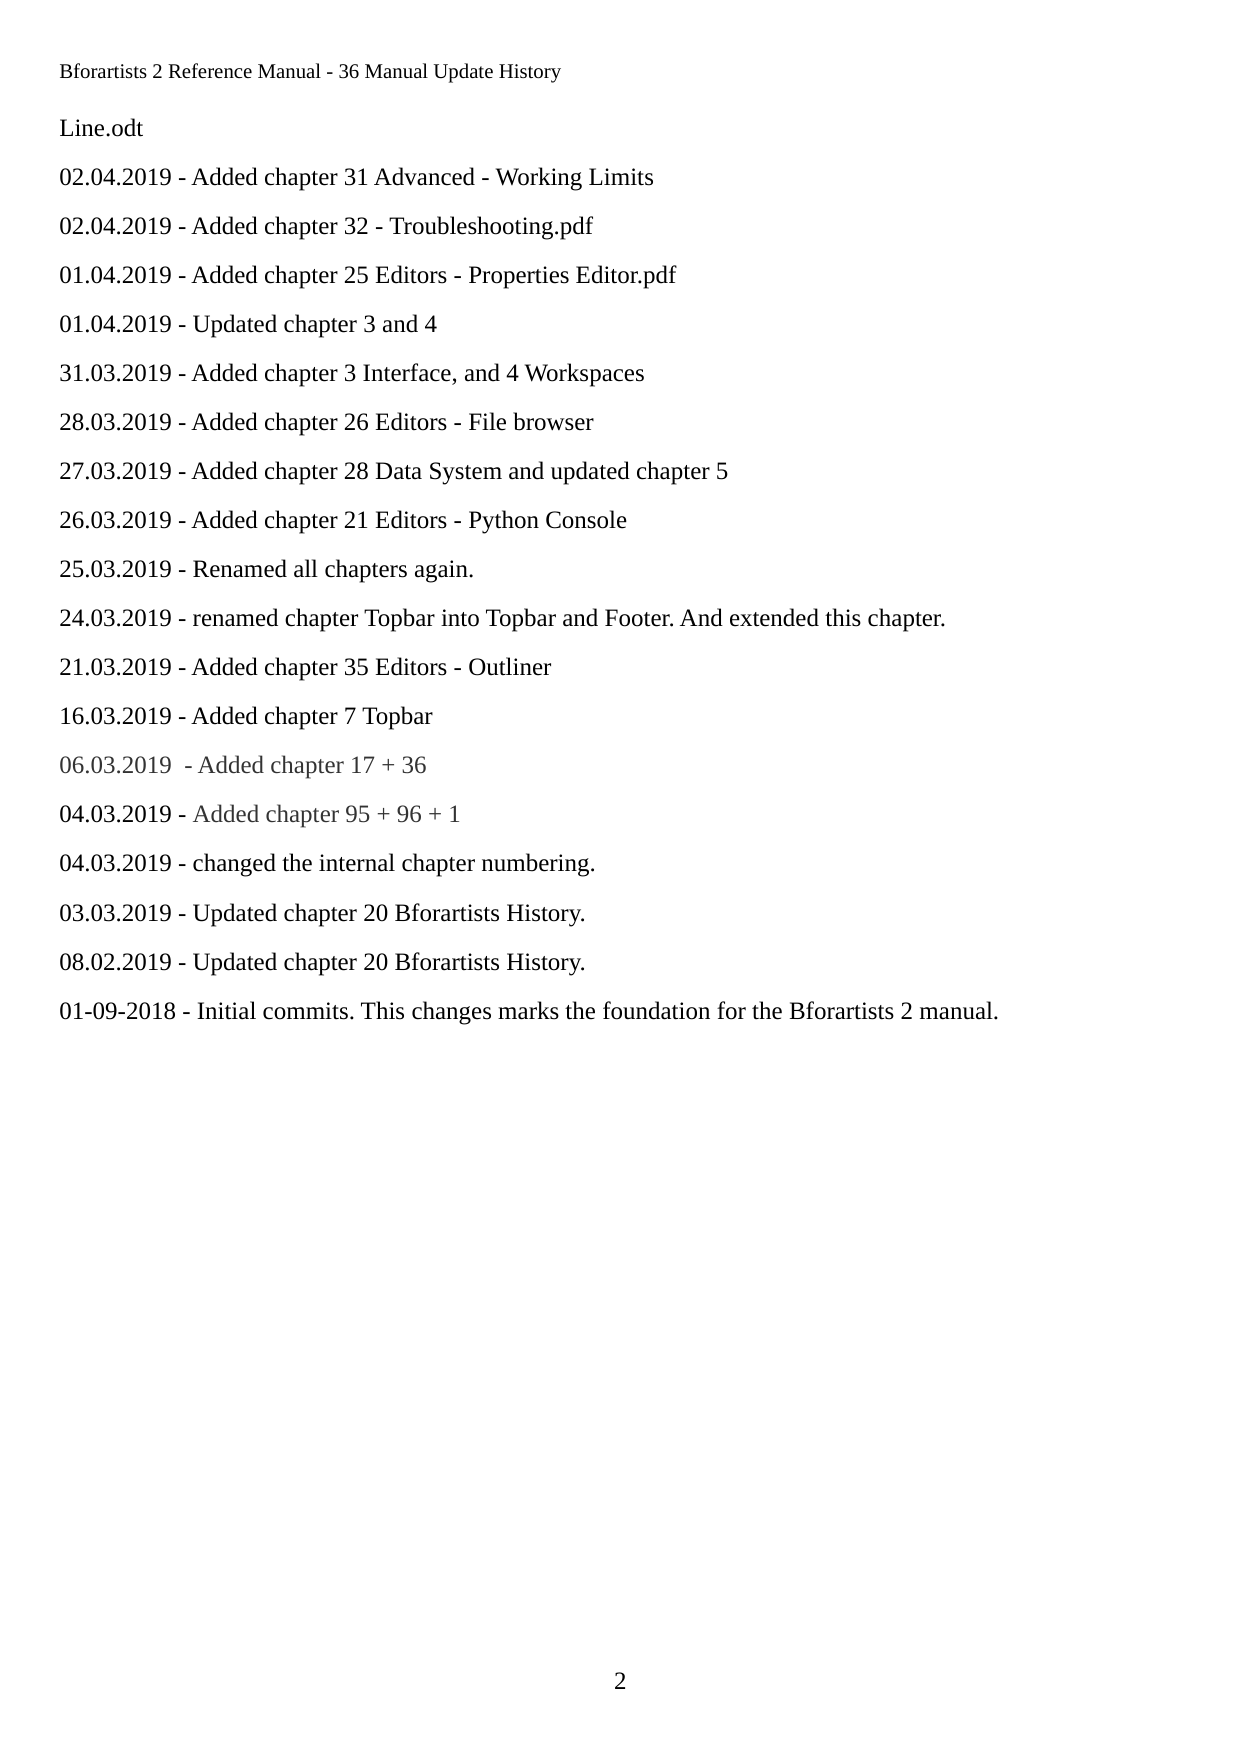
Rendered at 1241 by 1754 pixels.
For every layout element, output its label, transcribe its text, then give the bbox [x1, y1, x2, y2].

text 31.03.2019 - Added chapter 3 Interface, and 4 Workspaces [59, 358, 1181, 387]
text 06.03.2019 - Added chapter 17 + 36 [59, 750, 1181, 779]
text 01.04.2019 - Added chapter 25 Editors - Properties Editor.pdf [59, 260, 1181, 288]
text 08.02.2019 - Updated chapter 20 Bforartists History. [59, 947, 1181, 975]
text 01.04.2019 - Updated chapter 3 and 4 [59, 309, 1181, 338]
text 26.03.2019 - Added chapter 21 Editors - Python Console [59, 505, 1181, 534]
text 28.03.2019 - Added chapter 26 Editors - File browser [59, 407, 1181, 436]
text 04.03.2019 - Added chapter 95 + 96 + 1 [59, 799, 1181, 828]
text Line.odt [59, 113, 1181, 141]
text 24.03.2019 - renamed chapter Topbar into Topbar and Footer. And extended this chapter. [59, 603, 1181, 632]
text 25.03.2019 - Renamed all chapters again. [59, 554, 1181, 583]
text 02.04.2019 - Added chapter 31 Advanced - Working Limits [59, 162, 1181, 190]
text 02.04.2019 - Added chapter 32 - Troubleshooting.pdf [59, 211, 1181, 239]
text 03.03.2019 - Updated chapter 20 Bforartists History. [59, 898, 1181, 926]
text 21.03.2019 - Added chapter 35 Editors - Outliner [59, 652, 1181, 681]
text 16.03.2019 - Added chapter 7 Topbar [59, 701, 1181, 730]
text 27.03.2019 - Added chapter 28 Data System and updated chapter 5 [59, 456, 1181, 485]
text 04.03.2019 - changed the internal chapter numbering. [59, 848, 1181, 877]
text 01-09-2018 - Initial commits. This changes marks the foundation for the Bforartists 2 manual. [59, 996, 1181, 1024]
